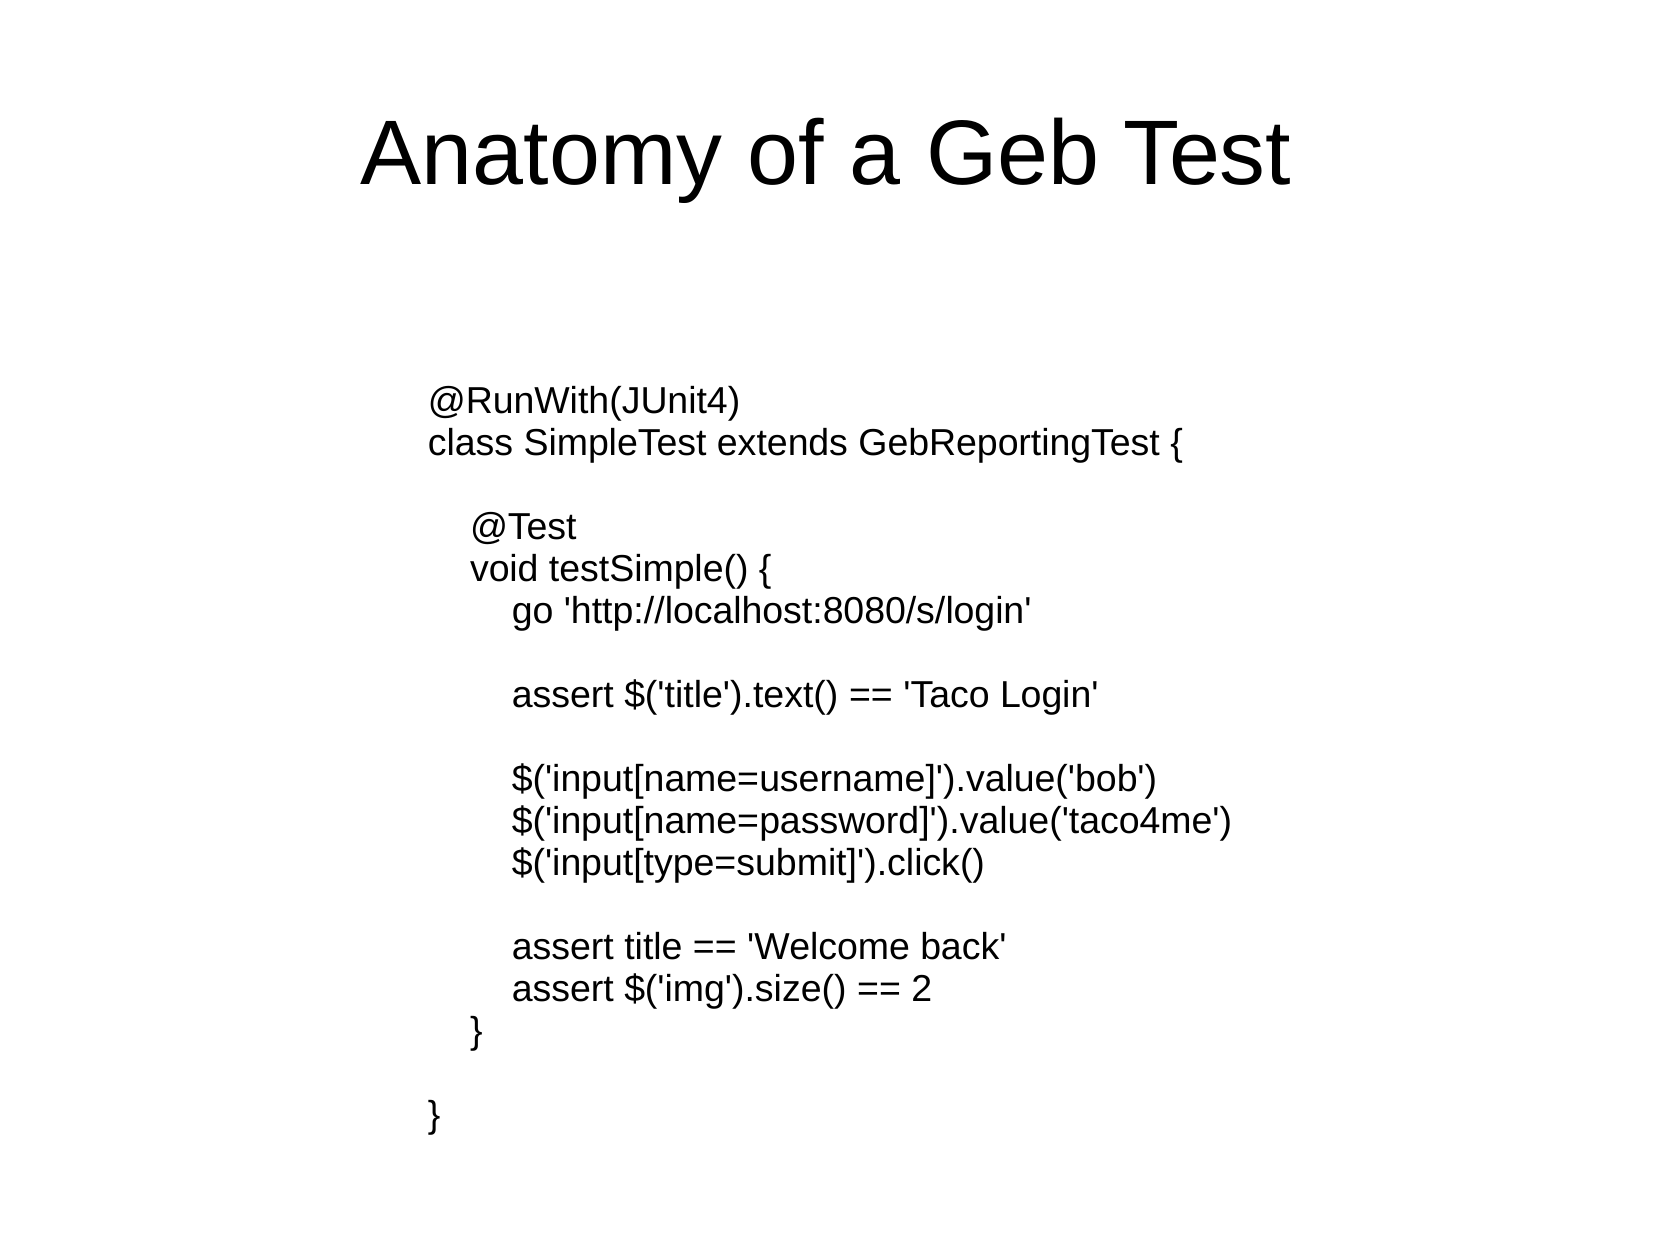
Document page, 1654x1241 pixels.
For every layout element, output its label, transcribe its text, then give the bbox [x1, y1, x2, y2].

text_box @RunWith(JUnit4) class SimpleTest extends GebReportingTest { @Test void testSimple() { go 'http://localhost:8080/s/login' assert $('title').text() == 'Taco Login' $('input[name=username]').value('bob') $('input[name=password]').value('taco4me') $('input[type=submit]').click() assert title == 'Welcome back' assert $('img').size() == 2 } } [413, 330, 1248, 1143]
title Anatomy of a Geb Test [82, 49, 1571, 257]
